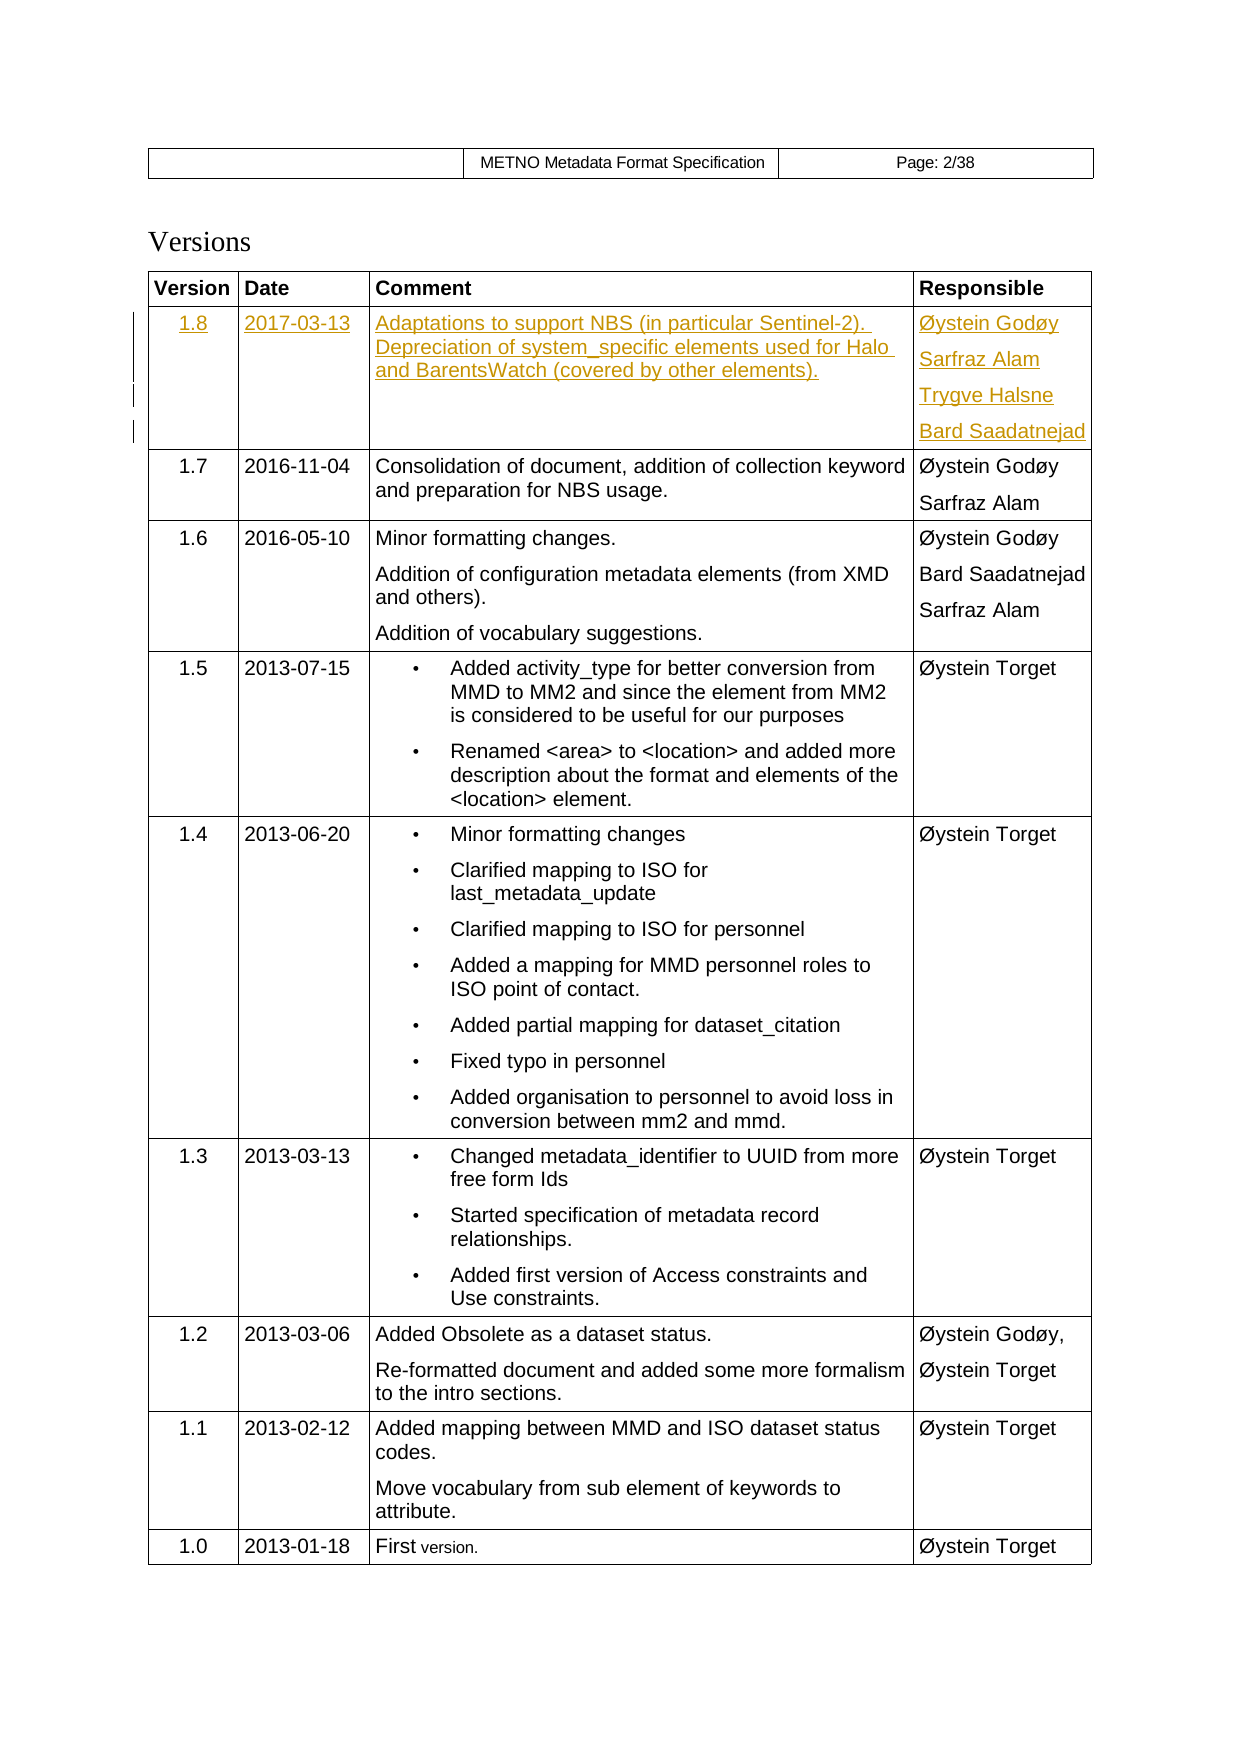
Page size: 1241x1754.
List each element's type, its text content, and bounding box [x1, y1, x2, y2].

table_cell First version. [370, 1530, 913, 1564]
table_cell Øystein Godøy, Øystein Torget [914, 1317, 1091, 1411]
table_cell 2013-02-12 [239, 1412, 369, 1529]
table_cell Øystein Godøy Sarfraz Alam [914, 450, 1091, 520]
table_cell 1.3 [149, 1139, 238, 1316]
table_header Responsible [914, 272, 1091, 306]
table_cell Øystein Torget [914, 1139, 1091, 1316]
table_cell 1.2 [149, 1317, 238, 1411]
table_cell 2013-01-18 [239, 1530, 369, 1564]
table_cell 1.6 [149, 521, 238, 651]
table_cell 2017-03-13 [239, 307, 369, 449]
table_cell Changed metadata_identifier to UUID from more free form Ids Started specification of metadata record relationships. Added first version of Access constraints and Use constraints. [370, 1139, 913, 1316]
table_cell 1.0 [149, 1530, 238, 1564]
table_cell Added mapping between MMD and ISO dataset status codes. Move vocabulary from sub element of keywords to attribute. [370, 1412, 913, 1529]
table_cell Consolidation of document, addition of collection keyword and preparation for NBS usage. [370, 450, 913, 520]
table_cell 2016-05-10 [239, 521, 369, 651]
table_cell 1.4 [149, 817, 238, 1138]
table_cell 1.7 [149, 450, 238, 520]
table_cell 2013-07-15 [239, 652, 369, 816]
table_cell 2013-03-06 [239, 1317, 369, 1411]
subtitle Versions [148, 226, 1093, 258]
table_cell 2016-11-04 [239, 450, 369, 520]
table_cell Added Obsolete as a dataset status. Re-formatted document and added some more formalism to the intro sections. [370, 1317, 913, 1411]
table_cell 1.5 [149, 652, 238, 816]
table_cell 1.1 [149, 1412, 238, 1529]
table_cell Added activity_type for better conversion from MMD to MM2 and since the element from MM2 is considered to be useful for our purposes Renamed <area> to <location> and added more description about the format and elements of the <location> element. [370, 652, 913, 816]
table_header Version [149, 272, 238, 306]
table_cell Øystein Godøy Sarfraz Alam Trygve Halsne Bard Saadatnejad [914, 307, 1091, 449]
table_cell 2013-06-20 [239, 817, 369, 1138]
table_cell Øystein Torget [914, 1412, 1091, 1529]
table_header Comment [370, 272, 913, 306]
table_cell Minor formatting changes Clarified mapping to ISO for last_metadata_update Clarified mapping to ISO for personnel Added a mapping for MMD personnel roles to ISO point of contact. Added partial mapping for dataset_citation Fixed typo in personnel Added organisation to personnel to avoid loss in conversion between mm2 and mmd. [370, 817, 913, 1138]
table_cell Adaptations to support NBS (in particular Sentinel-2). Depreciation of system_specific elements used for Halo and BarentsWatch (covered by other elements). [370, 307, 913, 449]
table_cell Øystein Torget [914, 817, 1091, 1138]
table_cell Øystein Torget [914, 652, 1091, 816]
table_cell 2013-03-13 [239, 1139, 369, 1316]
table_cell Øystein Torget [914, 1530, 1091, 1564]
table_cell Minor formatting changes. Addition of configuration metadata elements (from XMD and others). Addition of vocabulary suggestions. [370, 521, 913, 651]
table_cell Øystein Godøy Bard Saadatnejad Sarfraz Alam [914, 521, 1091, 651]
table_cell 1.8 [149, 307, 238, 449]
table_header Date [239, 272, 369, 306]
